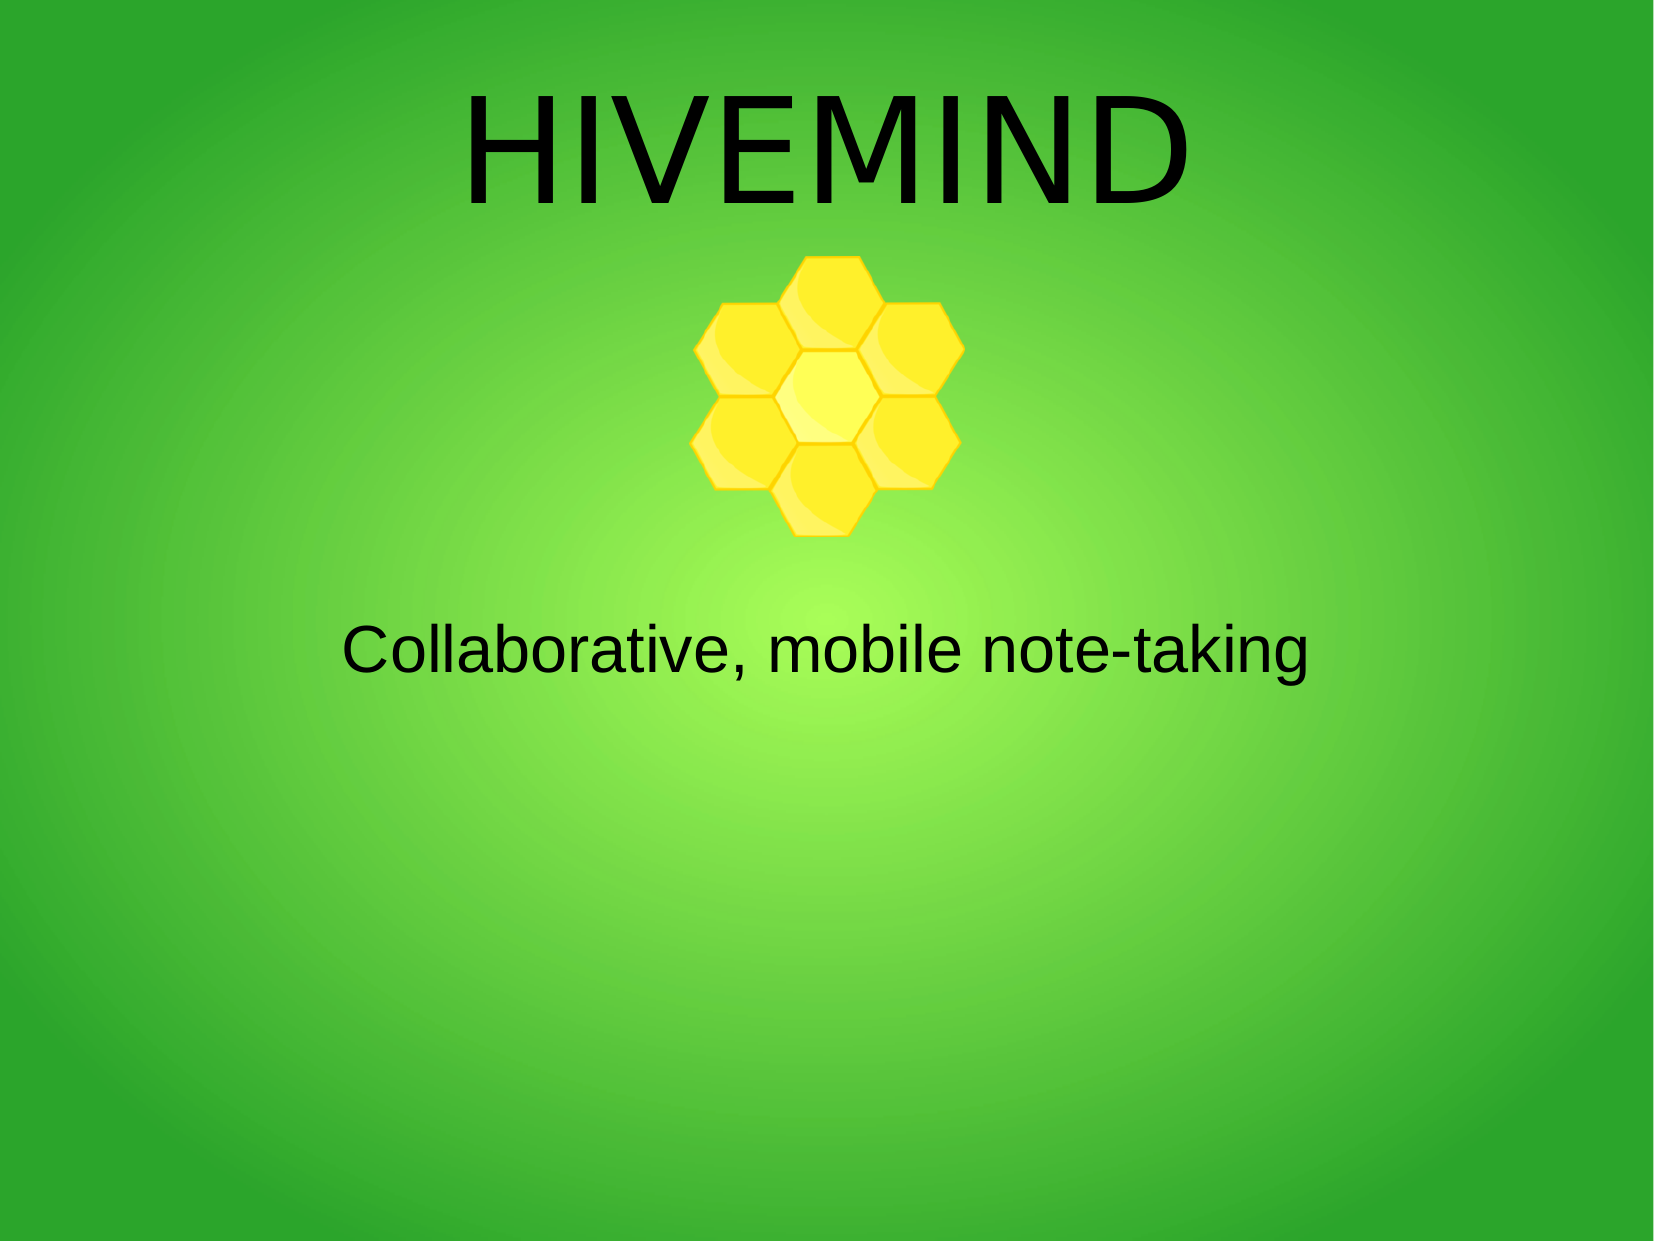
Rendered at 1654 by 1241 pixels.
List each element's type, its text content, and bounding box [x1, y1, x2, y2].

subtitle Collaborative, mobile note-taking [82, 290, 1571, 1010]
title HIVEMIND [82, 49, 1571, 257]
picture [0, 0, 1654, 1241]
